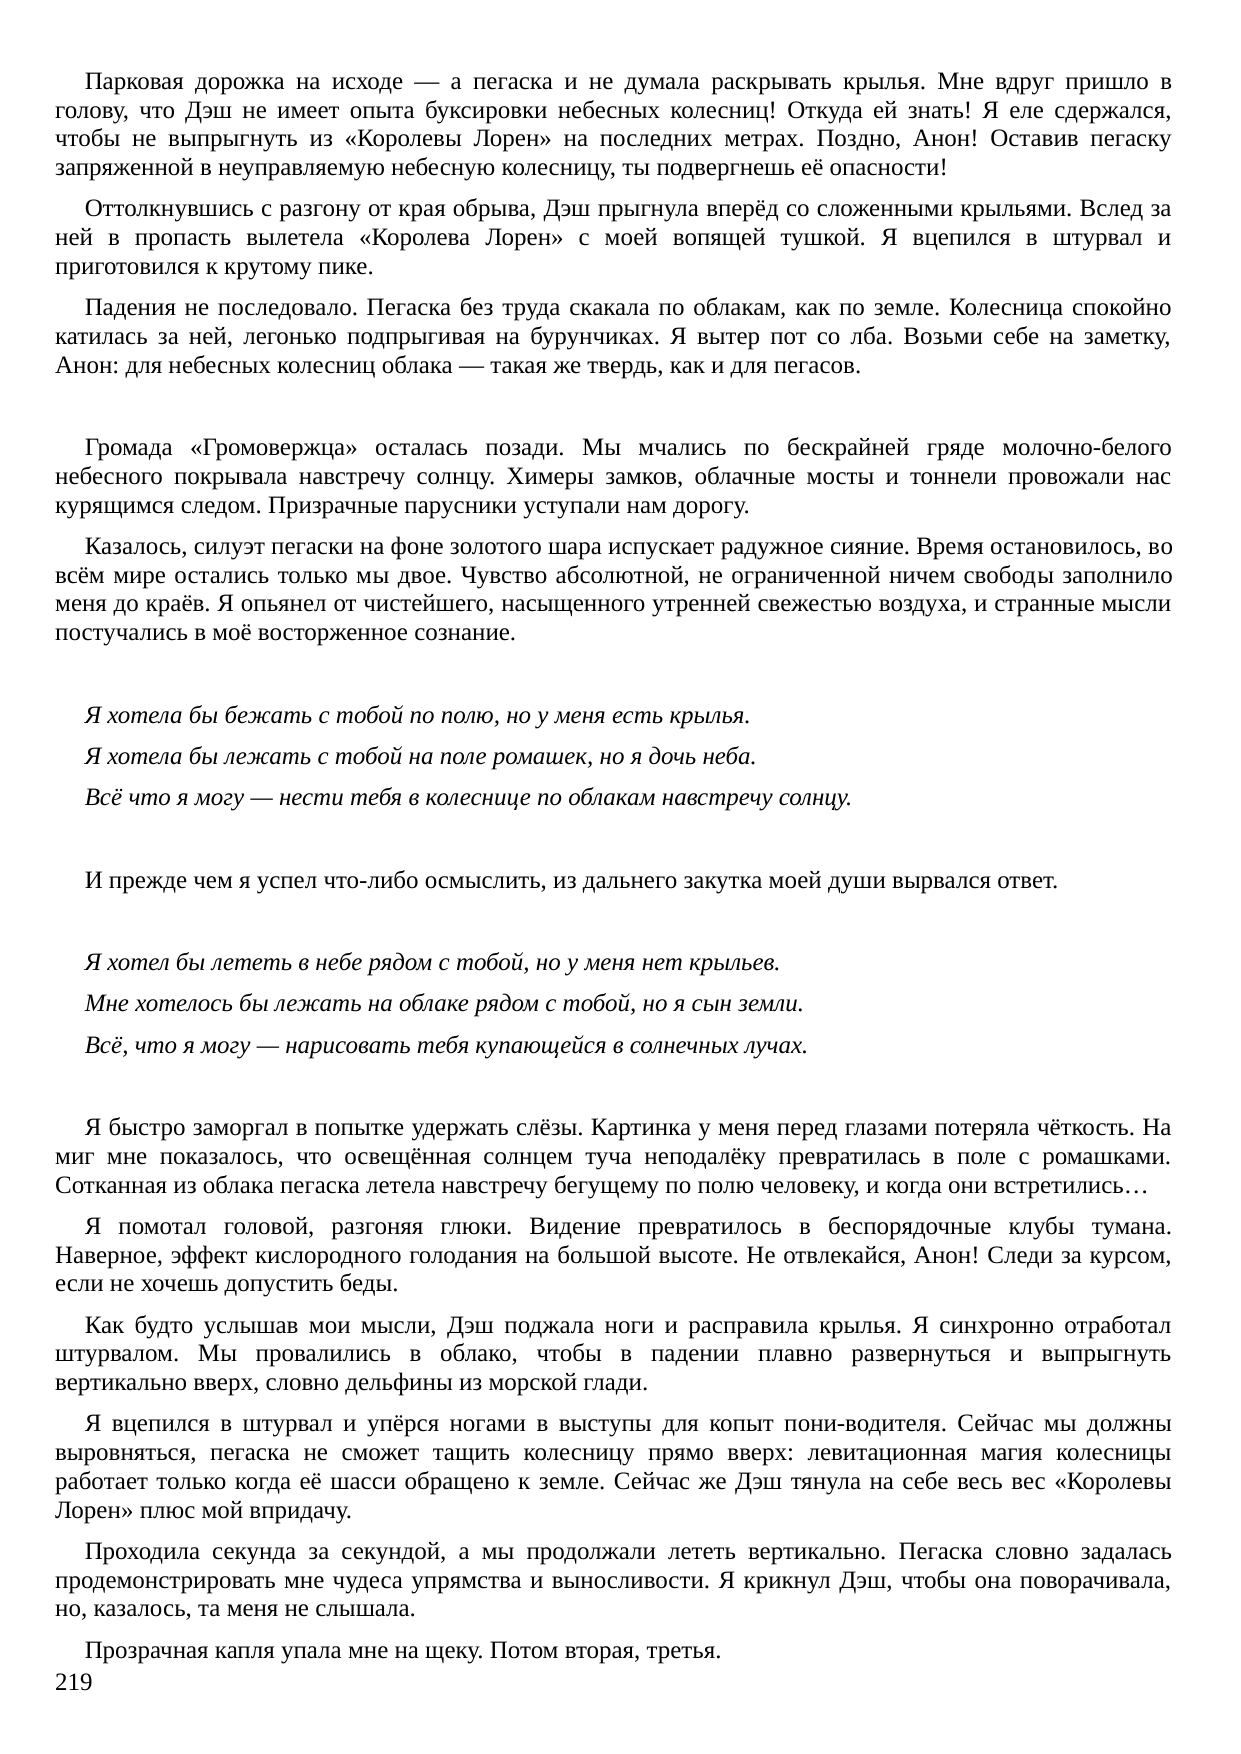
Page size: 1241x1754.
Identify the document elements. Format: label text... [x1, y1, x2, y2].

text Падения не последовало. Пегаска без труда скакала по облакам, как по земле. Колесница спокойно катилась за ней, легонько подпрыгивая на бурунчиках. Я вытер пот со лба. Возьми себе на заметку, Анон: для небесных колесниц облака — такая же твердь, как и для пегасов. [55, 292, 1173, 378]
text Мне хотелось бы лежать на облаке рядом с тобой, но я сын земли. [55, 988, 1173, 1017]
text Парковая дорожка на исходе — а пегаска и не думала раскрывать крылья. Мне вдруг пришло в голову, что Дэш не имеет опыта буксировки небесных колесниц! Откуда ей знать! Я еле сдержался, чтобы не выпрыгнуть из «Королевы Лорен» на последних метрах. Поздно, Анон! Оставив пегаску запряженной в неуправляемую небесную колесницу, ты подвергнешь её опасности! [55, 66, 1173, 181]
text Я хотела бы лежать с тобой на поле ромашек, но я дочь неба. [55, 741, 1173, 770]
text Всё что я могу — нести тебя в колеснице по облакам навстречу солнцу. [55, 782, 1173, 811]
text Я хотел бы лететь в небе рядом с тобой, но у меня нет крыльев. [55, 947, 1173, 976]
text Громада «Громовержца» осталась позади. Мы мчались по бескрайней гряде молочно-белого небесного покрывала навстречу солнцу. Химеры замков, облачные мосты и тоннели провожали нас курящимся следом. Призрачные парусники уступали нам дорогу. [55, 432, 1173, 518]
text Как будто услышав мои мысли, Дэш поджала ноги и расправила крылья. Я синхронно отработал штурвалом. Мы провалились в облако, чтобы в падении плавно развернуться и выпрыгнуть вертикально вверх, словно дельфины из морской глади. [55, 1310, 1173, 1396]
text Оттолкнувшись с разгону от края обрыва, Дэш прыгнула вперёд со сложенными крыльями. Вслед за ней в пропасть вылетела «Королева Лорен» с моей вопящей тушкой. Я вцепился в штурвал и приготовился к крутому пике. [55, 193, 1173, 280]
text Проходила секунда за секундой, а мы продолжали лететь вертикально. Пегаска словно задалась продемонстрировать мне чудеса упрямства и выносливости. Я крикнул Дэш, чтобы она поворачивала, но, казалось, та меня не слышала. [55, 1536, 1173, 1622]
text Всё, что я могу — нарисовать тебя купающейся в солнечных лучах. [55, 1030, 1173, 1058]
text Я хотела бы бежать с тобой по полю, но у меня есть крылья. [55, 700, 1173, 728]
text Казалось, силуэт пегаски на фоне золотого шара испускает радужное сияние. Время остановилось, во всём мире остались только мы двое. Чувство абсолютной, не ограниченной ничем свободы заполнило меня до краёв. Я опьянел от чистейшего, насыщенного утренней свежестью воздуха, и странные мысли постучались в моё восторженное сознание. [55, 531, 1173, 646]
text Я помотал головой, разгоняя глюки. Видение превратилось в беспорядочные клубы тумана. Наверное, эффект кислородного голодания на большой высоте. Не отвлекайся, Анон! Следи за курсом, если не хочешь допустить беды. [55, 1211, 1173, 1297]
text И прежде чем я успел что-либо осмыслить, из дальнего закутка моей души вырвался ответ. [55, 865, 1173, 893]
text Я быстро заморгал в попытке удержать слёзы. Картинка у меня перед глазами потеряла чёткость. На миг мне показалось, что освещённая солнцем туча неподалёку превратилась в поле с ромашками. Сотканная из облака пегаска летела навстречу бегущему по полю человеку, и когда они встретились… [55, 1112, 1173, 1198]
text Прозрачная капля упала мне на щеку. Потом вторая, третья. [55, 1635, 1173, 1663]
text Я вцепился в штурвал и упёрся ногами в выступы для копыт пони-водителя. Сейчас мы должны выровняться, пегаска не сможет тащить колесницу прямо вверх: левитационная магия колесницы работает только когда её шасси обращено к земле. Сейчас же Дэш тянула на себе весь вес «Королевы Лорен» плюс мой впридачу. [55, 1408, 1173, 1523]
